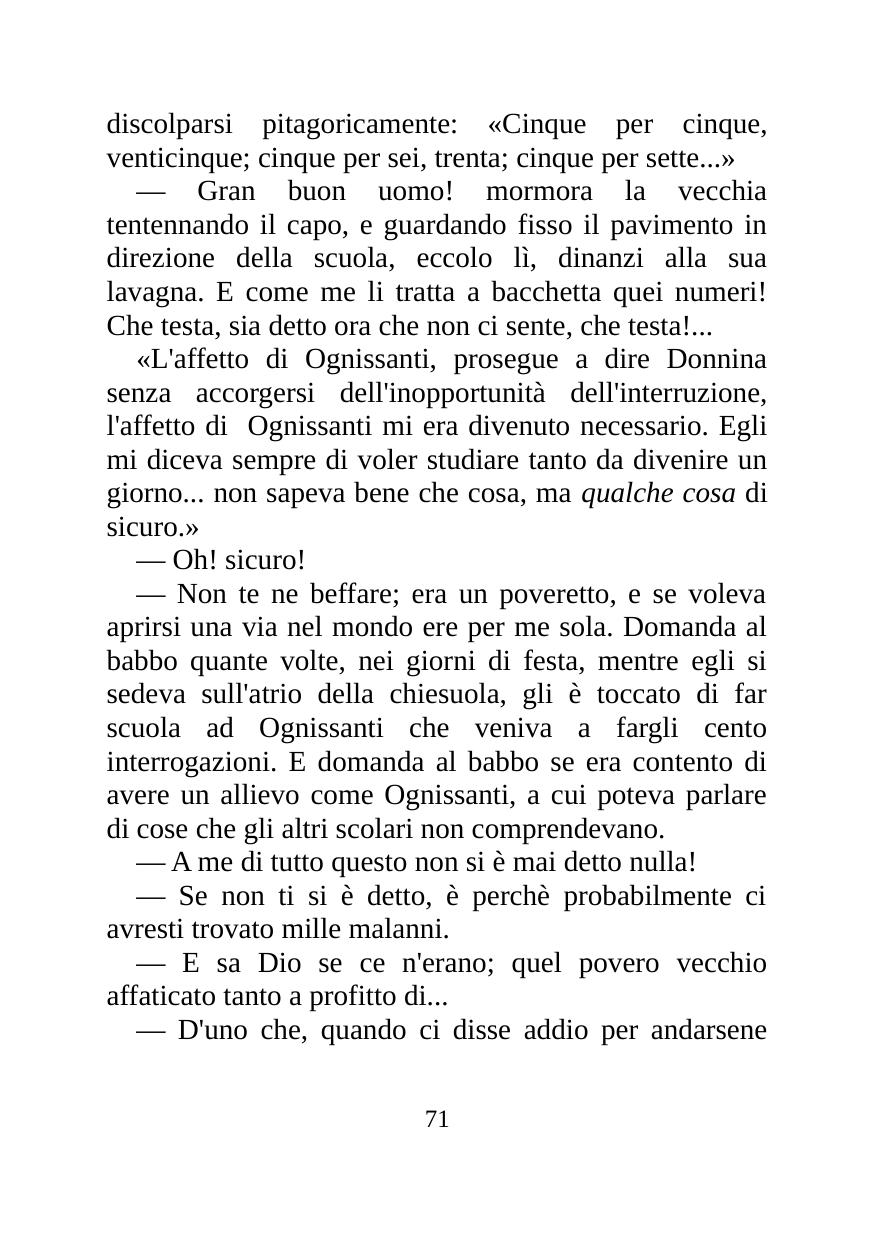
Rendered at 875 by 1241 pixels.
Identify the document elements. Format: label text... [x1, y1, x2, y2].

text — E sa Dio se ce n'erano; quel povero vecchio affaticato tanto a profitto di... [106, 945, 768, 1012]
text — Oh! sicuro! [106, 542, 768, 576]
text — D'uno che, quando ci disse addio per andarsene [106, 1012, 768, 1046]
text «L'affetto di Ognissanti, prosegue a dire Donnina senza accorgersi dell'inopportunità dell'interruzione, l'affetto di Ognissanti mi era divenuto necessario. Egli mi diceva sempre di voler studiare tanto da divenire un giorno... non sapeva bene che cosa, ma qualche cosa di sicuro.» [106, 341, 768, 542]
text — Non te ne beffare; era un poveretto, e se voleva aprirsi una via nel mondo ere per me sola. Domanda al babbo quante volte, nei giorni di festa, mentre egli si sedeva sull'atrio della chiesuola, gli è toccato di far scuola ad Ognissanti che veniva a fargli cento interrogazioni. E domanda al babbo se era contento di avere un allievo come Ognissanti, a cui poteva parlare di cose che gli altri scolari non comprendevano. [106, 576, 768, 844]
text discolparsi pitagoricamente: «Cinque per cinque, venticinque; cinque per sei, trenta; cinque per sette...» [106, 106, 768, 173]
text — Se non ti si è detto, è perchè probabilmente ci avresti trovato mille malanni. [106, 878, 768, 945]
text — Gran buon uomo! mormora la vecchia tentennando il capo, e guardando fisso il pavimento in direzione della scuola, eccolo lì, dinanzi alla sua lavagna. E come me li tratta a bacchetta quei numeri! Che testa, sia detto ora che non ci sente, che testa!... [106, 173, 768, 341]
text — A me di tutto questo non si è mai detto nulla! [106, 844, 768, 878]
